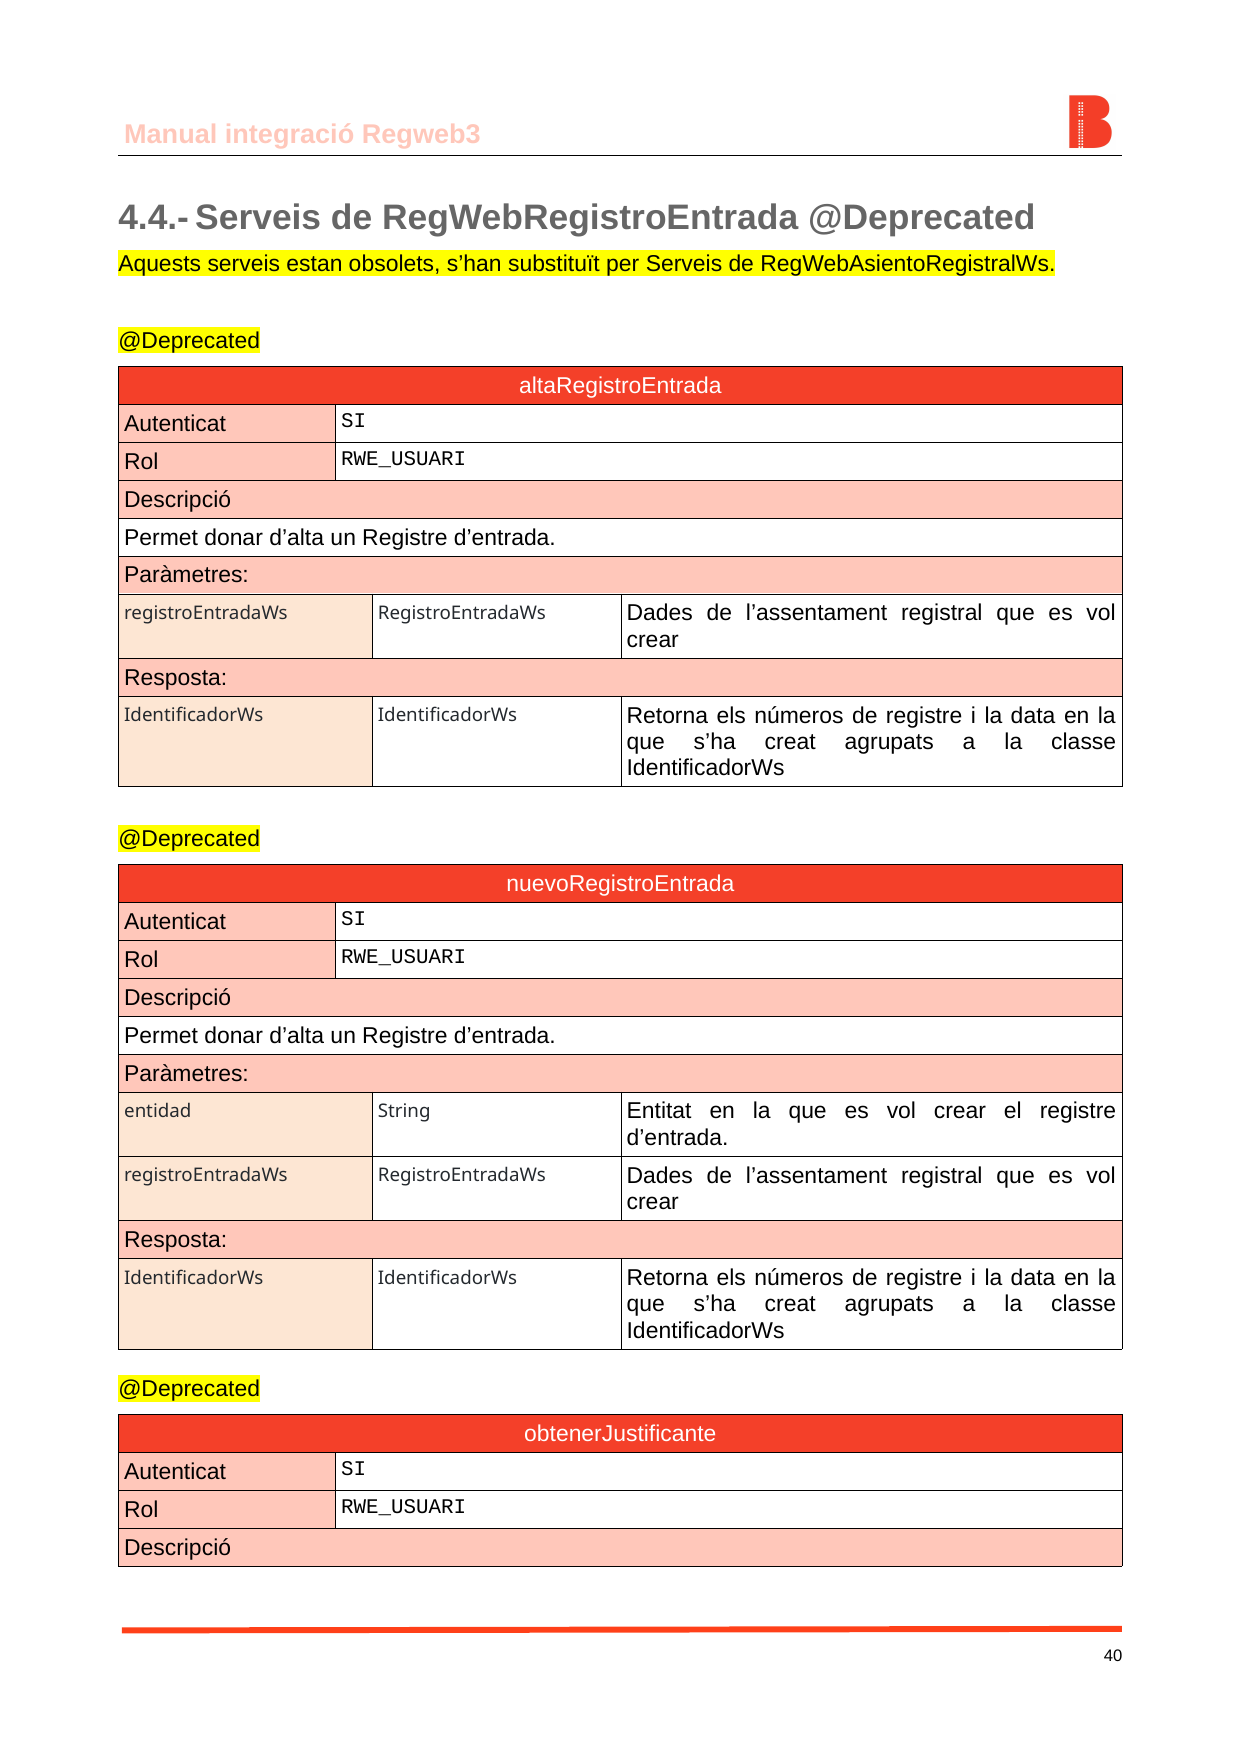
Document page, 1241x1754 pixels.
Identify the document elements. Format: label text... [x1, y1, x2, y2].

table_cell Dades de l’assentament registral que es vol crear [622, 595, 1122, 658]
table_cell registroEntradaWs [119, 595, 372, 658]
table_header altaRegistroEntrada [119, 367, 1122, 404]
table_cell Dades de l’assentament registral que es vol crear [622, 1157, 1122, 1220]
table_cell RegistroEntradaWs [373, 1157, 621, 1220]
table_cell Permet donar d’alta un Registre d’entrada. [119, 519, 1122, 556]
table_cell Retorna els números de registre i la data en la que s’ha creat agrupats a la classe IdentificadorWs [622, 697, 1122, 786]
subtitle Serveis de RegWebRegistroEntrada @Deprecated [118, 196, 1122, 237]
text Aquests serveis estan obsolets, s’han substituït per Serveis de RegWebAsientoRegistralWs. [118, 249, 1122, 276]
table_cell RWE_USUARI [336, 1491, 1122, 1528]
table_cell Resposta: [119, 659, 1122, 696]
table_cell Rol [119, 1491, 335, 1528]
table_cell Descripció [119, 481, 1122, 518]
table_cell Rol [119, 443, 335, 480]
picture [1063, 94, 1117, 150]
table_cell Resposta: [119, 1221, 1122, 1258]
table_cell registroEntradaWs [119, 1157, 372, 1220]
table_cell entidad [119, 1093, 372, 1156]
table_cell SI [336, 903, 1122, 940]
table_cell Autenticat [119, 405, 335, 442]
table_cell Permet donar d’alta un Registre d’entrada. [119, 1017, 1122, 1054]
table_header obtenerJustificante [119, 1415, 1122, 1452]
text @Deprecated [118, 327, 1122, 353]
table_cell IdentificadorWs [119, 1259, 372, 1349]
table_cell IdentificadorWs [373, 1259, 621, 1349]
table_cell Descripció [119, 1529, 1122, 1566]
table_cell Descripció [119, 979, 1122, 1016]
table_cell IdentificadorWs [373, 697, 621, 786]
table_cell RWE_USUARI [336, 443, 1122, 480]
table_cell Retorna els números de registre i la data en la que s’ha creat agrupats a la classe IdentificadorWs [622, 1259, 1122, 1349]
table_cell Paràmetres: [119, 557, 1122, 593]
table_cell SI [336, 405, 1122, 442]
table_cell Paràmetres: [119, 1055, 1122, 1092]
table_cell Autenticat [119, 903, 335, 940]
table_cell Entitat en la que es vol crear el registre d’entrada. [622, 1093, 1122, 1156]
text @Deprecated [118, 1375, 1122, 1402]
table_cell String [373, 1093, 621, 1156]
table_header nuevoRegistroEntrada [119, 865, 1122, 902]
text @Deprecated [118, 825, 1122, 852]
table_cell RegistroEntradaWs [373, 595, 621, 658]
table_cell SI [336, 1453, 1122, 1490]
table_cell IdentificadorWs [119, 697, 372, 786]
table_cell RWE_USUARI [336, 941, 1122, 978]
table_cell Rol [119, 941, 335, 978]
table_cell Autenticat [119, 1453, 335, 1490]
